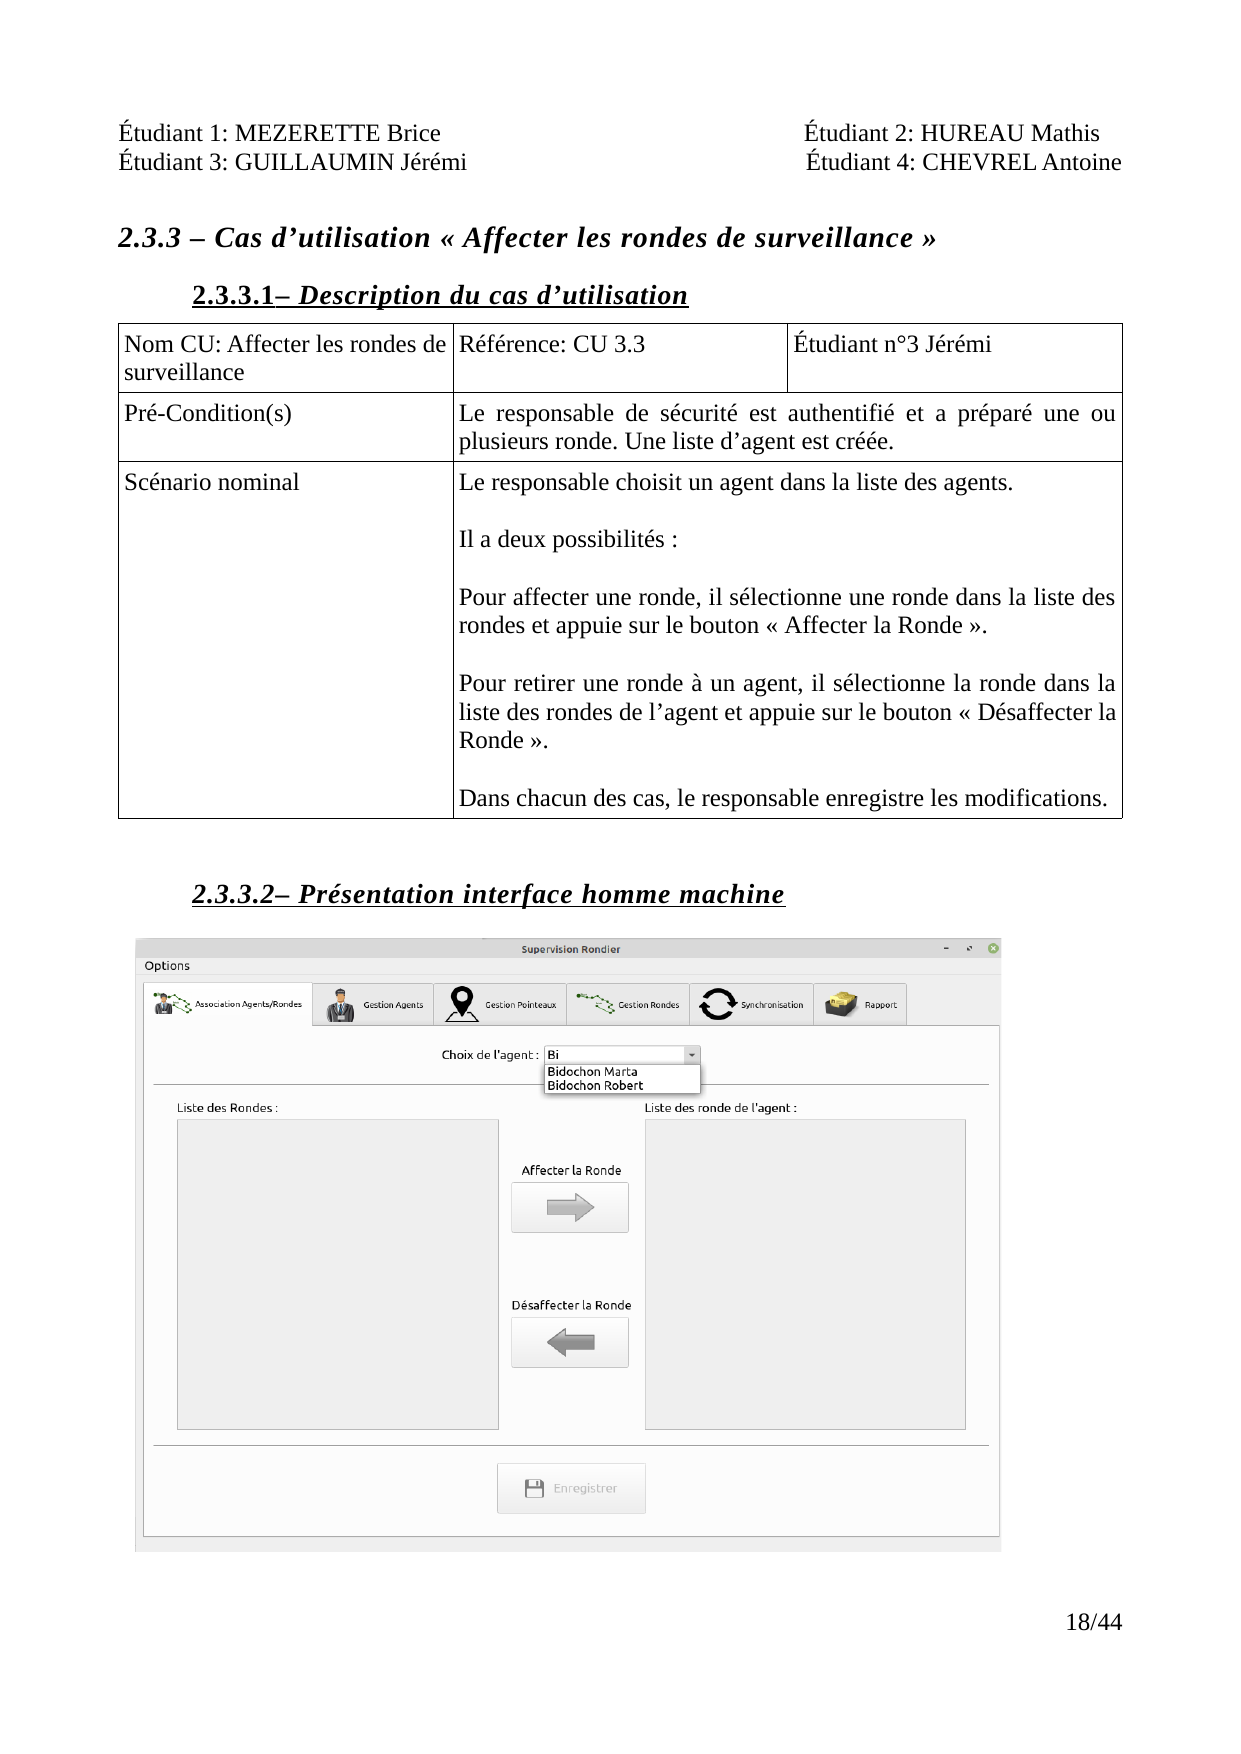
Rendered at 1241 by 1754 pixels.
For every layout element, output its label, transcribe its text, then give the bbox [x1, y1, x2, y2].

table_cell Pré-Condition(s) [119, 393, 453, 461]
subtitle 2.3.3 – Cas d’utilisation « Affecter les rondes de surveillance » [118, 220, 1122, 253]
table_cell Le responsable de sécurité est authentifié et a préparé une ou plusieurs ronde. Une liste d’agent est créée. [454, 393, 1122, 461]
table_cell Le responsable choisit un agent dans la liste des agents. Il a deux possibilités : Pour affecter une ronde, il sélectionne une ronde dans la liste des rondes et appuie sur le bouton « Affecter la Ronde ». Pour retirer une ronde à un agent, il sélectionne la ronde dans la liste des rondes de l’agent et appuie sur le bouton « Désaffecter la Ronde ». Dans chacun des cas, le responsable enregistre les modifications. [454, 462, 1122, 817]
table_header Référence: CU 3.3 [454, 324, 787, 392]
table_cell Scénario nominal [119, 462, 453, 817]
subtitle 2.3.3.1– Description du cas d’utilisation [118, 278, 1122, 310]
picture [135, 938, 1002, 1552]
subtitle 2.3.3.2– Présentation interface homme machine [118, 878, 1122, 910]
table_header Nom CU: Affecter les rondes de surveillance [119, 324, 453, 392]
table_header Étudiant n°3 Jérémi [788, 324, 1122, 392]
